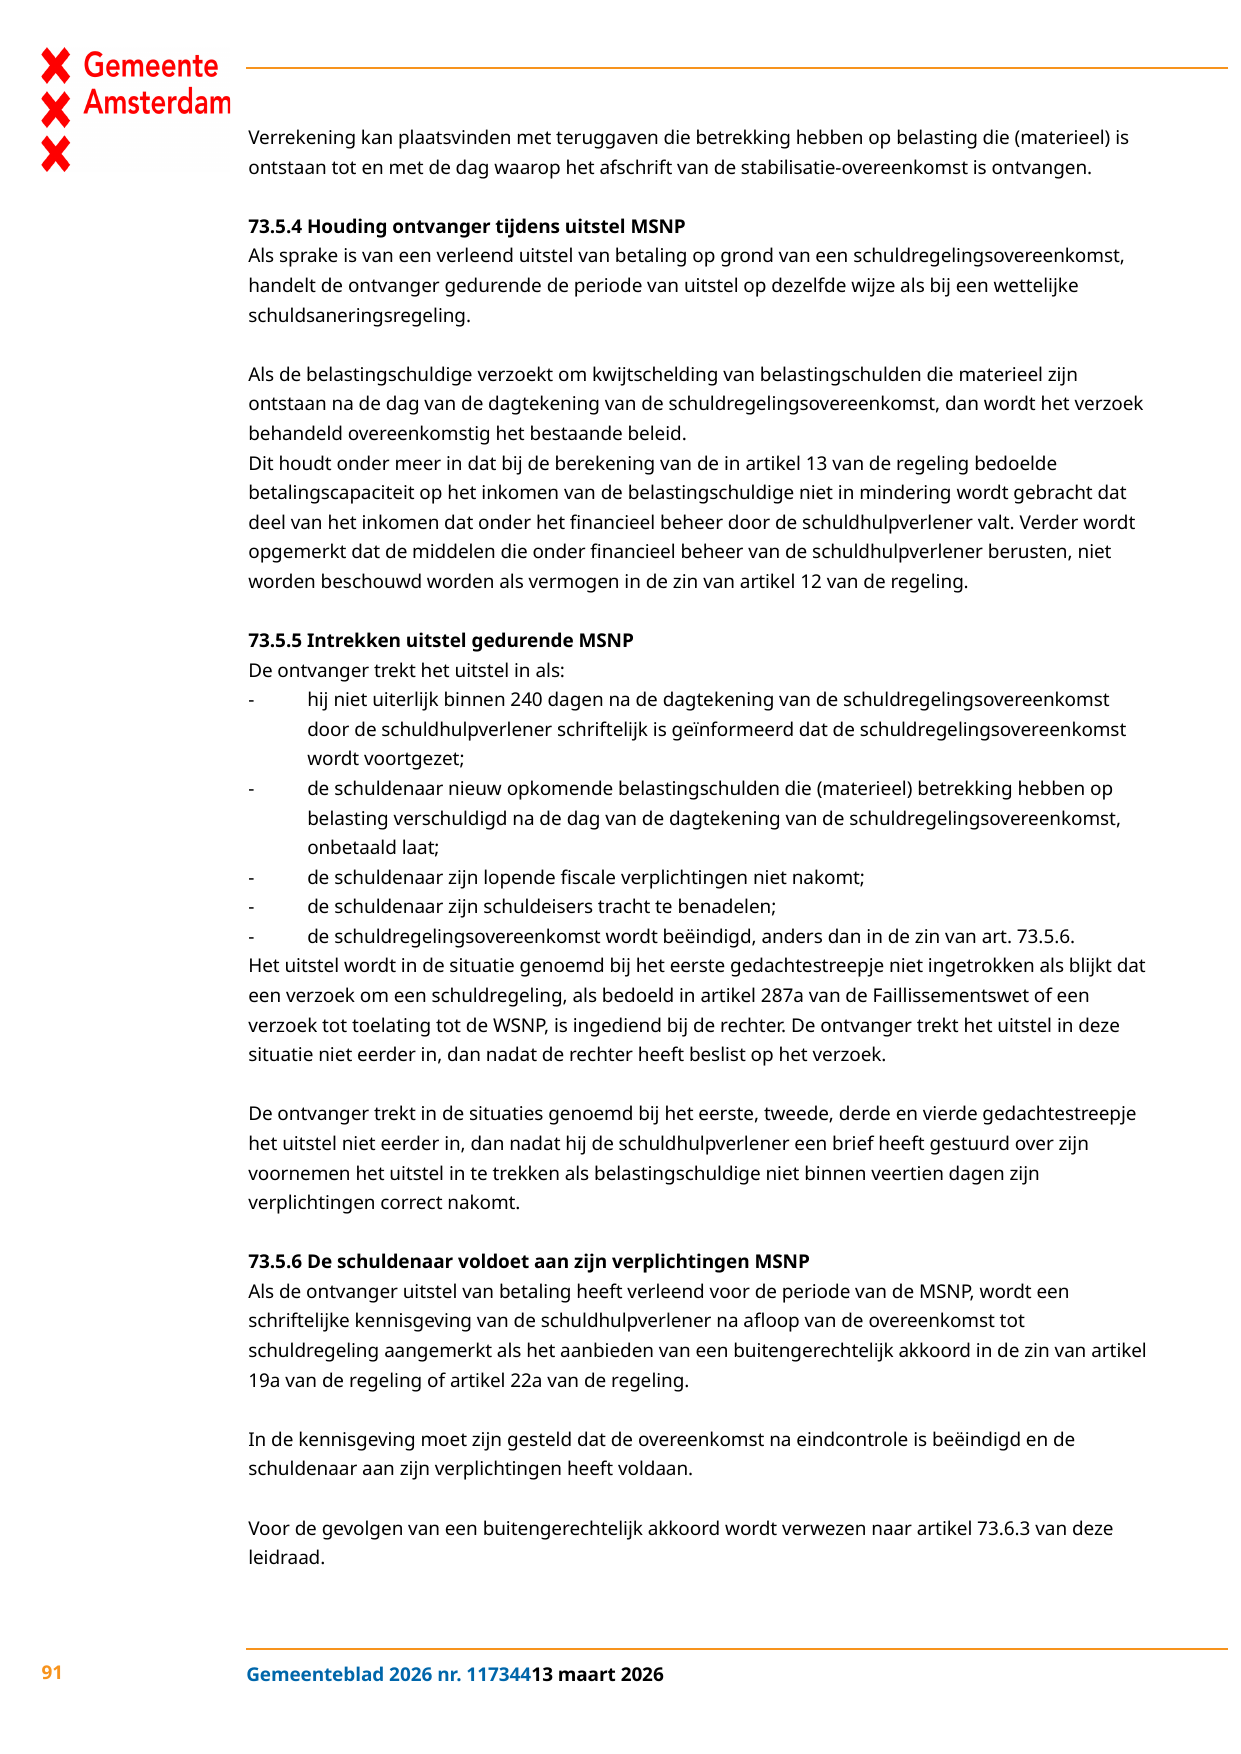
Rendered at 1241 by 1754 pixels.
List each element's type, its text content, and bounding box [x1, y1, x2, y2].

list de schuldenaar nieuw opkomende belastingschulden die (materieel) betrekking hebben op belasting verschuldigd na de dag van de dagtekening van de schuldregelingsovereenkomst, onbetaald laat; [248, 775, 1152, 860]
text Als de ontvanger uitstel van betaling heeft verleend voor de periode van de MSNP, wordt een schriftelijke kennisgeving van de schuldhulpverlener na afloop van de overeenkomst tot schuldregeling aangemerkt als het aanbieden van een buitengerechtelijk akkoord in de zin van artikel 19a van de regeling of artikel 22a van de regeling. [248, 1278, 1152, 1393]
text 73.5.6 De schuldenaar voldoet aan zijn verplichtingen MSNP [248, 1248, 1152, 1274]
text In de kennisgeving moet zijn gesteld dat de overeenkomst na eindcontrole is beëindigd en de schuldenaar aan zijn verplichtingen heeft voldaan. [248, 1426, 1152, 1481]
text De ontvanger trekt in de situaties genoemd bij het eerste, tweede, derde en vierde gedachtestreepje het uitstel niet eerder in, dan nadat hij de schuldhulpverlener een brief heeft gestuurd over zijn voornemen het uitstel in te trekken als belastingschuldige niet binnen veertien dagen zijn verplichtingen correct nakomt. [248, 1101, 1152, 1215]
text Dit houdt onder meer in dat bij de berekening van de in artikel 13 van de regeling bedoelde betalingscapaciteit op het inkomen van de belastingschuldige niet in mindering wordt gebracht dat deel van het inkomen dat onder het financieel beheer door de schuldhulpverlener valt. Verder wordt opgemerkt dat de middelen die onder financieel beheer van de schuldhulpverlener berusten, niet worden beschouwd worden als vermogen in de zin van artikel 12 van de regeling. [248, 450, 1152, 594]
text Het uitstel wordt in de situatie genoemd bij het eerste gedachtestreepje niet ingetrokken als blijkt dat een verzoek om een schuldregeling, als bedoeld in artikel 287a van de Faillissementswet of een verzoek tot toelating tot de WSNP, is ingediend bij de rechter. De ontvanger trekt het uitstel in deze situatie niet eerder in, dan nadat de rechter heeft beslist op het verzoek. [248, 953, 1152, 1067]
text De ontvanger trekt het uitstel in als: [248, 657, 1152, 683]
text 73.5.5 Intrekken uitstel gedurende MSNP [248, 627, 1152, 653]
text Als de belastingschuldige verzoekt om kwijtschelding van belastingschulden die materieel zijn ontstaan na de dag van de dagtekening van de schuldregelingsovereenkomst, dan wordt het verzoek behandeld overeenkomstig het bestaande beleid. [248, 361, 1152, 446]
list hij niet uiterlijk binnen 240 dagen na de dagtekening van de schuldregelingsovereenkomst door de schuldhulpverlener schriftelijk is geïnformeerd dat de schuldregelingsovereenkomst wordt voortgezet; [248, 686, 1152, 771]
text Voor de gevolgen van een buitengerechtelijk akkoord wordt verwezen naar artikel 73.6.3 van deze leidraad. [248, 1515, 1152, 1570]
list de schuldregelingsovereenkomst wordt beëindigd, anders dan in de zin van art. 73.5.6. [248, 923, 1152, 949]
picture [41, 47, 231, 172]
list de schuldenaar zijn schuldeisers tracht te benadelen; [248, 893, 1152, 919]
text Als sprake is van een verleend uitstel van betaling op grond van een schuldregelingsovereenkomst, handelt de ontvanger gedurende de periode van uitstel op dezelfde wijze als bij een wettelijke schuldsaneringsregeling. [248, 243, 1152, 328]
text Verrekening kan plaatsvinden met teruggaven die betrekking hebben op belasting die (materieel) is ontstaan tot en met de dag waarop het afschrift van de stabilisatie-overeenkomst is ontvangen. [248, 124, 1152, 180]
text 73.5.4 Houding ontvanger tijdens uitstel MSNP [248, 213, 1152, 239]
list de schuldenaar zijn lopende fiscale verplichtingen niet nakomt; [248, 864, 1152, 890]
